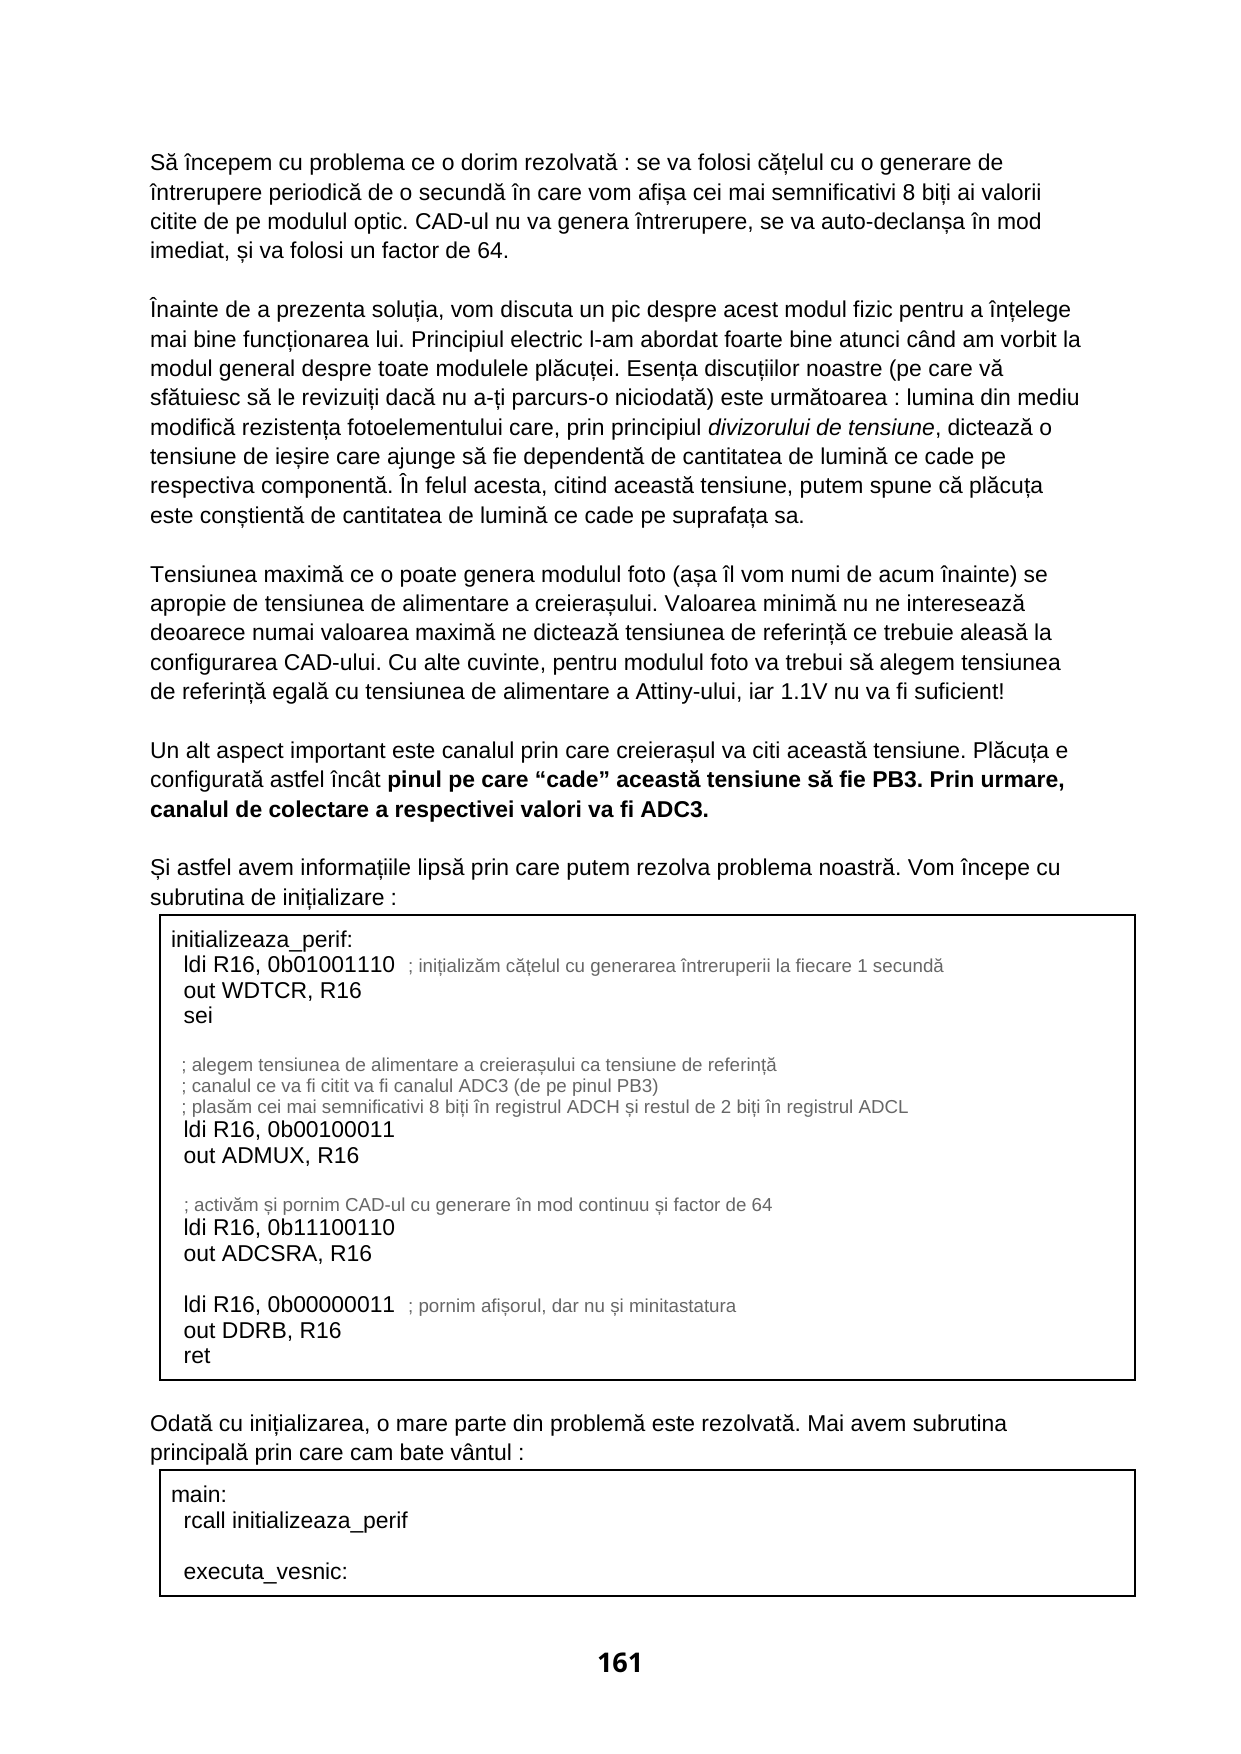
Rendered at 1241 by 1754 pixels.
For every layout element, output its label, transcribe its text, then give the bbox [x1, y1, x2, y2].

text Tensiunea maximă ce o poate genera modulul foto (așa îl vom numi de acum înainte) se apropie de tensiunea de alimentare a creierașului. Valoarea minimă nu ne interesează deoarece numai valoarea maximă ne dictează tensiunea de referință ce trebuie aleasă la configurarea CAD-ului. Cu alte cuvinte, pentru modulul foto va trebui să alegem tensiunea de referință egală cu tensiunea de alimentare a Attiny-ului, iar 1.1V nu va fi suficient! [150, 561, 1090, 704]
text Un alt aspect important este canalul prin care creierașul va citi această tensiune. Plăcuța e configurată astfel încât pinul pe care “cade” această tensiune să fie PB3. Prin urmare, canalul de colectare a respectivei valori va fi ADC3. [150, 737, 1090, 822]
table_header initializeaza_perif: ldi R16, 0b01001110 ; inițializăm cățelul cu generarea întreruperii la fiecare 1 secundă out WDTCR, R16 sei ; alegem tensiunea de alimentare a creierașului ca tensiune de referință ; canalul ce va fi citit va fi canalul ADC3 (de pe pinul PB3) ; plasăm cei mai semnificativi 8 biți în registrul ADCH și restul de 2 biți în registrul ADCL ldi R16, 0b00100011 out ADMUX, R16 ; activăm și pornim CAD-ul cu generare în mod continuu și factor de 64 ldi R16, 0b11100110 out ADCSRA, R16 ldi R16, 0b00000011 ; pornim afișorul, dar nu și minitastatura out DDRB, R16 ret [161, 916, 1134, 1379]
text Să începem cu problema ce o dorim rezolvată : se va folosi cățelul cu o generare de întrerupere periodică de o secundă în care vom afișa cei mai semnificativi 8 biți ai valorii citite de pe modulul optic. CAD-ul nu va genera întrerupere, se va auto-declanșa în mod imediat, și va folosi un factor de 64. [150, 150, 1090, 264]
text Înainte de a prezenta soluția, vom discuta un pic despre acest modul fizic pentru a înțelege mai bine funcționarea lui. Principiul electric l-am abordat foarte bine atunci când am vorbit la modul general despre toate modulele plăcuței. Esența discuțiilor noastre (pe care vă sfătuiesc să le revizuiți dacă nu a-ți parcurs-o niciodată) este următoarea : lumina din mediu modifică rezistența fotoelementului care, prin principiul divizorului de tensiune, dictează o tensiune de ieșire care ajunge să fie dependentă de cantitatea de lumină ce cade pe respectiva componentă. În felul acesta, citind această tensiune, putem spune că plăcuța este conștientă de cantitatea de lumină ce cade pe suprafața sa. [150, 297, 1090, 528]
text Odată cu inițializarea, o mare parte din problemă este rezolvată. Mai avem subrutina principală prin care cam bate vântul : [150, 1411, 1090, 1466]
text Și astfel avem informațiile lipsă prin care putem rezolva problema noastră. Vom începe cu subrutina de inițializare : [150, 855, 1090, 910]
table_header main: rcall initializeaza_perif executa_vesnic: [161, 1471, 1134, 1595]
